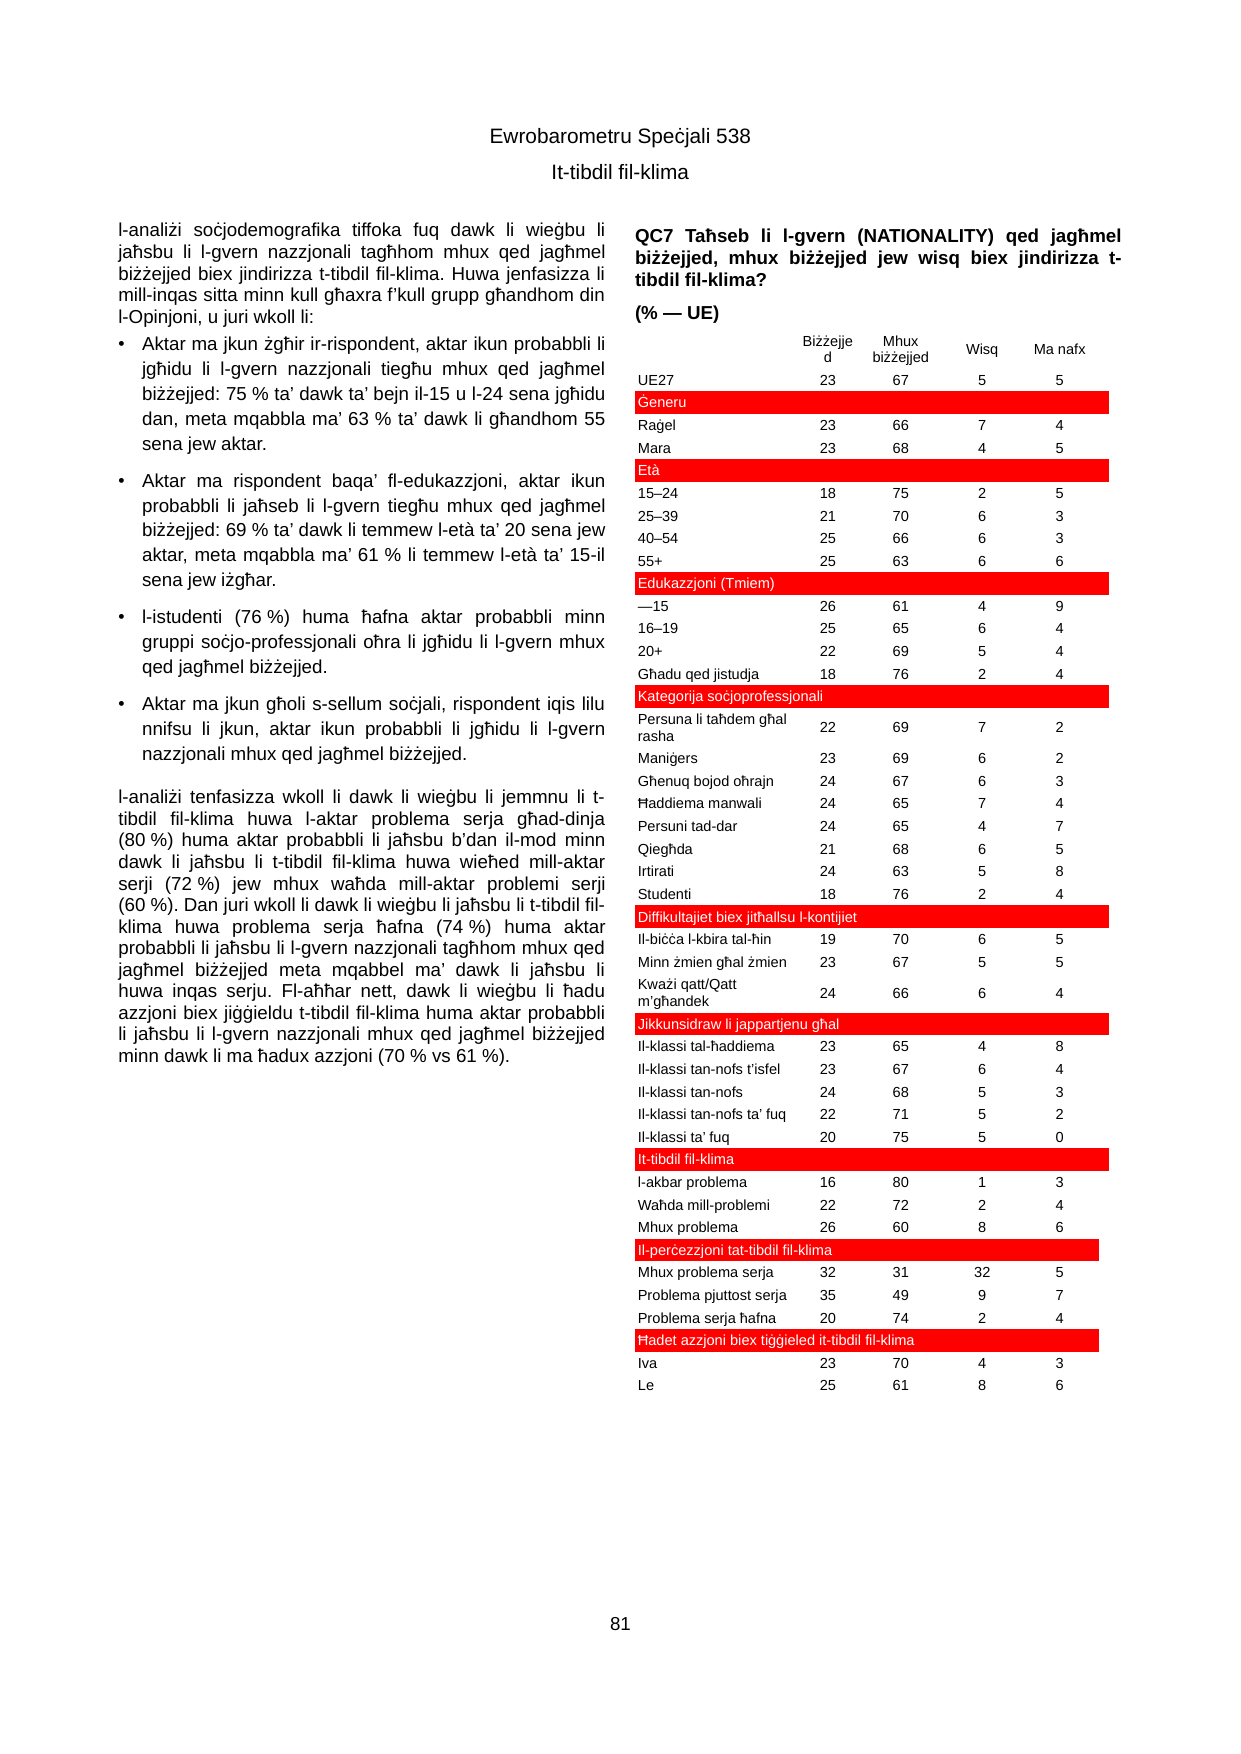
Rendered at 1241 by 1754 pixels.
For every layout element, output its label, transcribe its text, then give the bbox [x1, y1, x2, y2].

table_cell [1099, 973, 1109, 1012]
table_cell Il-klassi tan-nofs [635, 1080, 798, 1103]
table_cell 5 [944, 860, 1019, 883]
table_cell 23 [799, 1058, 857, 1080]
table_cell [1099, 1352, 1109, 1374]
table_cell 6 [944, 527, 1019, 549]
table_cell [1099, 770, 1109, 792]
table_cell 5 [1020, 369, 1099, 391]
text QC7 Taħseb li l-gvern (NATIONALITY) qed jagħmel biżżejjed, mhux biżżejjed jew wisq biex jindirizza t-tibdil fil-klima? [635, 225, 1122, 290]
table_cell [1099, 1080, 1109, 1103]
table_cell [1099, 482, 1109, 504]
table_cell 0 [1020, 1126, 1099, 1148]
table_cell 4 [1020, 1058, 1099, 1080]
table_cell 23 [799, 747, 857, 770]
table_cell 75 [857, 482, 944, 504]
table_cell 5 [944, 369, 1019, 391]
table_cell 20+ [635, 640, 798, 662]
table_cell [1099, 951, 1109, 973]
table_cell [1099, 550, 1109, 572]
table_cell Minn żmien għal żmien [635, 951, 798, 973]
table_cell [1099, 663, 1109, 685]
table_cell 76 [857, 663, 944, 685]
table_cell 4 [944, 436, 1019, 459]
table_cell [1099, 1374, 1109, 1397]
table_cell 65 [857, 617, 944, 640]
table_cell Qiegħda [635, 838, 798, 860]
table_cell 4 [944, 1352, 1019, 1374]
table_cell Kategorija soċjoprofessjonali [635, 685, 1109, 708]
table_cell 6 [944, 1058, 1019, 1080]
table_cell 26 [799, 595, 857, 617]
table_cell 20 [799, 1126, 857, 1148]
table_cell 69 [857, 640, 944, 662]
table_cell 49 [857, 1284, 944, 1306]
table_cell 68 [857, 1080, 944, 1103]
table_cell 26 [799, 1216, 857, 1238]
table_cell 71 [857, 1103, 944, 1126]
table_cell 20 [799, 1306, 857, 1329]
table_cell 6 [944, 838, 1019, 860]
table_cell 7 [944, 708, 1019, 747]
table_cell 67 [857, 1058, 944, 1080]
table_cell 5 [1020, 482, 1099, 504]
table_cell 2 [944, 482, 1019, 504]
table_cell 22 [799, 708, 857, 747]
table_cell Għadu qed jistudja [635, 663, 798, 685]
table_cell 5 [944, 1080, 1019, 1103]
table_cell Raġel [635, 414, 798, 436]
table_cell 3 [1020, 1352, 1099, 1374]
table_cell 75 [857, 1126, 944, 1148]
table_cell 4 [1020, 973, 1099, 1012]
table_cell 22 [799, 1103, 857, 1126]
table_cell 3 [1020, 770, 1099, 792]
table_cell [1099, 617, 1109, 640]
table_cell 63 [857, 860, 944, 883]
table_cell Persuni tad-dar [635, 815, 798, 837]
table_cell 66 [857, 414, 944, 436]
table_cell Il-biċċa l-kbira tal-ħin [635, 928, 798, 951]
list Aktar ma jkun żgħir ir-rispondent, aktar ikun probabbli li jgħidu li l-gvern nazzjonali tiegħu mhux qed jagħmel biżżejjed: 75 % ta’ dawk ta’ bejn il-15 u l-24 sena jgħidu dan, meta mqabbla ma’ 63 % ta’ dawk li għandhom 55 sena jew aktar. [118, 333, 605, 454]
table_cell 5 [1020, 1261, 1099, 1284]
table_cell 6 [1020, 550, 1099, 572]
table_cell 24 [799, 815, 857, 837]
table_cell [1099, 883, 1109, 905]
table_cell It-tibdil fil-klima [635, 1148, 1109, 1171]
table_cell [1099, 436, 1109, 459]
table_cell 24 [799, 770, 857, 792]
table_cell 5 [944, 640, 1019, 662]
table_cell 2 [1020, 708, 1099, 747]
table_cell 23 [799, 436, 857, 459]
table_cell 25–39 [635, 504, 798, 527]
table_cell 23 [799, 1352, 857, 1374]
table_cell Problema pjuttost serja [635, 1284, 798, 1306]
table_cell [1099, 504, 1109, 527]
table_cell 5 [1020, 951, 1099, 973]
table_cell 68 [857, 838, 944, 860]
table_cell 4 [1020, 617, 1099, 640]
table_cell 70 [857, 928, 944, 951]
table_cell [1099, 369, 1109, 391]
table_cell 70 [857, 504, 944, 527]
table_cell 6 [944, 973, 1019, 1012]
table_cell 1 [944, 1171, 1019, 1193]
table_cell [1099, 1284, 1109, 1306]
table_cell 18 [799, 482, 857, 504]
table_cell 9 [1020, 595, 1099, 617]
table_cell [1099, 1035, 1109, 1058]
table_cell [1099, 815, 1109, 837]
table_cell 6 [944, 747, 1019, 770]
table_cell 23 [799, 1035, 857, 1058]
table_cell [1099, 1306, 1109, 1329]
table_cell 2 [1020, 747, 1099, 770]
table_cell 6 [1020, 1216, 1099, 1238]
table_cell 4 [944, 595, 1019, 617]
table_cell [1099, 1103, 1109, 1126]
table_cell 25 [799, 527, 857, 549]
table_header [635, 329, 798, 369]
table_cell Mhux problema [635, 1216, 798, 1238]
table_cell 5 [1020, 436, 1099, 459]
table_cell Kważi qatt/Qatt m’għandek [635, 973, 798, 1012]
table_cell 55+ [635, 550, 798, 572]
list l-istudenti (76 %) huma ħafna aktar probabbli minn gruppi soċjo-professjonali oħra li jgħidu li l-gvern mhux qed jagħmel biżżejjed. [118, 606, 605, 677]
table_cell [1099, 838, 1109, 860]
table_header Mhux biżżejjed [857, 329, 944, 369]
table_cell 5 [944, 951, 1019, 973]
table_cell UE27 [635, 369, 798, 391]
table_cell 31 [857, 1261, 944, 1284]
table_cell [1099, 527, 1109, 549]
table_cell 63 [857, 550, 944, 572]
table_cell 32 [944, 1261, 1019, 1284]
table_cell 69 [857, 708, 944, 747]
table_cell Għenuq bojod oħrajn [635, 770, 798, 792]
table_cell 32 [799, 1261, 857, 1284]
table_cell 2 [944, 883, 1019, 905]
table_cell 6 [944, 617, 1019, 640]
table_cell 18 [799, 883, 857, 905]
table_cell Problema serja ħafna [635, 1306, 798, 1329]
table_cell 3 [1020, 1080, 1099, 1103]
table_cell [1099, 747, 1109, 770]
table_cell 15–24 [635, 482, 798, 504]
table_cell 7 [944, 414, 1019, 436]
table_cell Irtirati [635, 860, 798, 883]
table_cell 4 [944, 815, 1019, 837]
table_cell [1099, 1058, 1109, 1080]
table_cell —15 [635, 595, 798, 617]
table_cell Studenti [635, 883, 798, 905]
table_cell 5 [1020, 928, 1099, 951]
table_cell [1099, 414, 1109, 436]
table_cell Le [635, 1374, 798, 1397]
table_cell 65 [857, 815, 944, 837]
table_cell 4 [1020, 792, 1099, 815]
table_cell Mhux problema serja [635, 1261, 798, 1284]
table_cell Waħda mill-problemi [635, 1193, 798, 1216]
table_cell 66 [857, 527, 944, 549]
table_cell 6 [944, 928, 1019, 951]
table_header Biżżejjed [799, 329, 857, 369]
table_cell 5 [944, 1103, 1019, 1126]
list Aktar ma jkun għoli s-sellum soċjali, rispondent iqis lilu nnifsu li jkun, aktar ikun probabbli li jgħidu li l-gvern nazzjonali mhux qed jagħmel biżżejjed. [118, 693, 605, 764]
table_cell Maniġers [635, 747, 798, 770]
text (% — UE) [635, 302, 1122, 323]
table_cell 2 [944, 1306, 1019, 1329]
table_cell 24 [799, 1080, 857, 1103]
table_cell Persuna li taħdem għal rasha [635, 708, 798, 747]
table_cell 5 [944, 1126, 1019, 1148]
text l-analiżi soċjodemografika tiffoka fuq dawk li wieġbu li jaħsbu li l-gvern nazzjonali tagħhom mhux qed jagħmel biżżejjed biex jindirizza t-tibdil fil-klima. Huwa jenfasizza li mill-inqas sitta minn kull għaxra f’kull grupp għandhom din l-Opinjoni, u juri wkoll li: [118, 219, 605, 327]
table_cell Il-klassi tal-ħaddiema [635, 1035, 798, 1058]
table_cell 21 [799, 838, 857, 860]
table_cell 67 [857, 951, 944, 973]
text l-analiżi tenfasizza wkoll li dawk li wieġbu li jemmnu li t-tibdil fil-klima huwa l-aktar problema serja għad-dinja (80 %) huma aktar probabbli li jaħsbu b’dan il-mod minn dawk li jaħsbu li t-tibdil fil-klima huwa wieħed mill-aktar serji (72 %) jew mhux waħda mill-aktar problemi serji (60 %). Dan juri wkoll li dawk li wieġbu li jaħsbu li t-tibdil fil-klima huwa problema serja ħafna (74 %) huma aktar probabbli li jaħsbu li l-gvern nazzjonali tagħhom mhux qed jagħmel biżżejjed meta mqabbel ma’ dawk li jaħsbu li huwa inqas serju. Fl-aħħar nett, dawk li wieġbu li ħadu azzjoni biex jiġġieldu t-tibdil fil-klima huma aktar probabbli li jaħsbu li l-gvern nazzjonali mhux qed jagħmel biżżejjed minn dawk li ma ħadux azzjoni (70 % vs 61 %). [118, 786, 605, 1066]
table_cell 2 [944, 663, 1019, 685]
table_cell [1099, 792, 1109, 815]
table_cell 40–54 [635, 527, 798, 549]
table_header Ma nafx [1020, 329, 1099, 369]
table_cell 80 [857, 1171, 944, 1193]
table_cell 3 [1020, 1171, 1099, 1193]
table_cell 4 [1020, 640, 1099, 662]
table_cell 16–19 [635, 617, 798, 640]
table_cell 8 [944, 1216, 1019, 1238]
table_cell 7 [1020, 1284, 1099, 1306]
table_cell 8 [944, 1374, 1019, 1397]
table_cell [1099, 1126, 1109, 1148]
table_cell 9 [944, 1284, 1019, 1306]
table_cell 16 [799, 1171, 857, 1193]
table_cell Mara [635, 436, 798, 459]
table_cell 6 [1020, 1374, 1099, 1397]
table_header Wisq [944, 329, 1019, 369]
table_cell [1099, 640, 1109, 662]
table_cell Ħaddiema manwali [635, 792, 798, 815]
table_cell 25 [799, 550, 857, 572]
table_cell 2 [944, 1193, 1019, 1216]
table_cell 18 [799, 663, 857, 685]
table_cell 74 [857, 1306, 944, 1329]
table_cell [1099, 1171, 1109, 1193]
table_cell 23 [799, 414, 857, 436]
table_cell 21 [799, 504, 857, 527]
table_cell 4 [1020, 1193, 1099, 1216]
table_cell Ħadet azzjoni biex tiġġieled it-tibdil fil-klima [635, 1329, 1099, 1352]
table_cell 35 [799, 1284, 857, 1306]
table_cell 2 [1020, 1103, 1099, 1126]
table_cell 60 [857, 1216, 944, 1238]
table_cell Ġeneru [635, 391, 1109, 414]
table_cell 19 [799, 928, 857, 951]
table_cell 3 [1020, 504, 1099, 527]
table_cell 24 [799, 792, 857, 815]
table_cell 7 [1020, 815, 1099, 837]
table_cell [1099, 1216, 1109, 1238]
table_cell 4 [1020, 663, 1099, 685]
table_cell [1099, 708, 1109, 747]
table_header [1099, 329, 1109, 369]
table_cell 72 [857, 1193, 944, 1216]
table_cell [1099, 1193, 1109, 1216]
table_cell 5 [1020, 838, 1099, 860]
table_cell Iva [635, 1352, 798, 1374]
table_cell 4 [944, 1035, 1019, 1058]
table_cell [1099, 1261, 1109, 1284]
table_cell 3 [1020, 527, 1099, 549]
table_cell 8 [1020, 860, 1099, 883]
table_cell 6 [944, 504, 1019, 527]
table_cell [1099, 860, 1109, 883]
table_cell 76 [857, 883, 944, 905]
table_cell 4 [1020, 883, 1099, 905]
table_cell [1099, 1239, 1109, 1261]
table_cell 25 [799, 1374, 857, 1397]
table_cell 4 [1020, 1306, 1099, 1329]
table_cell 65 [857, 1035, 944, 1058]
table_cell [1099, 1329, 1109, 1352]
table_cell 67 [857, 369, 944, 391]
table_cell Età [635, 459, 1109, 482]
table_cell 25 [799, 617, 857, 640]
list Aktar ma rispondent baqa’ fl-edukazzjoni, aktar ikun probabbli li jaħseb li l-gvern tiegħu mhux qed jagħmel biżżejjed: 69 % ta’ dawk li temmew l-età ta’ 20 sena jew aktar, meta mqabbla ma’ 61 % li temmew l-età ta’ 15-il sena jew iżgħar. [118, 469, 605, 590]
table_cell l-akbar problema [635, 1171, 798, 1193]
table_cell 69 [857, 747, 944, 770]
table_cell 7 [944, 792, 1019, 815]
table_cell 61 [857, 595, 944, 617]
table_cell 66 [857, 973, 944, 1012]
table_cell Diffikultajiet biex jitħallsu l-kontijiet [635, 905, 1109, 928]
table_cell 61 [857, 1374, 944, 1397]
table_cell [1099, 595, 1109, 617]
table_cell Il-klassi tan-nofs ta’ fuq [635, 1103, 798, 1126]
table_cell Il-klassi tan-nofs t’isfel [635, 1058, 798, 1080]
table_cell Il-klassi ta’ fuq [635, 1126, 798, 1148]
table_cell 22 [799, 640, 857, 662]
table_cell 24 [799, 973, 857, 1012]
table_cell 22 [799, 1193, 857, 1216]
table_cell [1099, 928, 1109, 951]
table_cell 68 [857, 436, 944, 459]
table_cell 8 [1020, 1035, 1099, 1058]
table_cell 6 [944, 550, 1019, 572]
table_cell 65 [857, 792, 944, 815]
table_cell Il-perċezzjoni tat-tibdil fil-klima [635, 1239, 1099, 1261]
table_cell 70 [857, 1352, 944, 1374]
table_cell 23 [799, 951, 857, 973]
table_cell Jikkunsidraw li jappartjenu għal [635, 1013, 1109, 1035]
table_cell 4 [1020, 414, 1099, 436]
table_cell 6 [944, 770, 1019, 792]
table_cell 67 [857, 770, 944, 792]
table_cell 23 [799, 369, 857, 391]
table_cell 24 [799, 860, 857, 883]
table_cell Edukazzjoni (Tmiem) [635, 572, 1109, 595]
